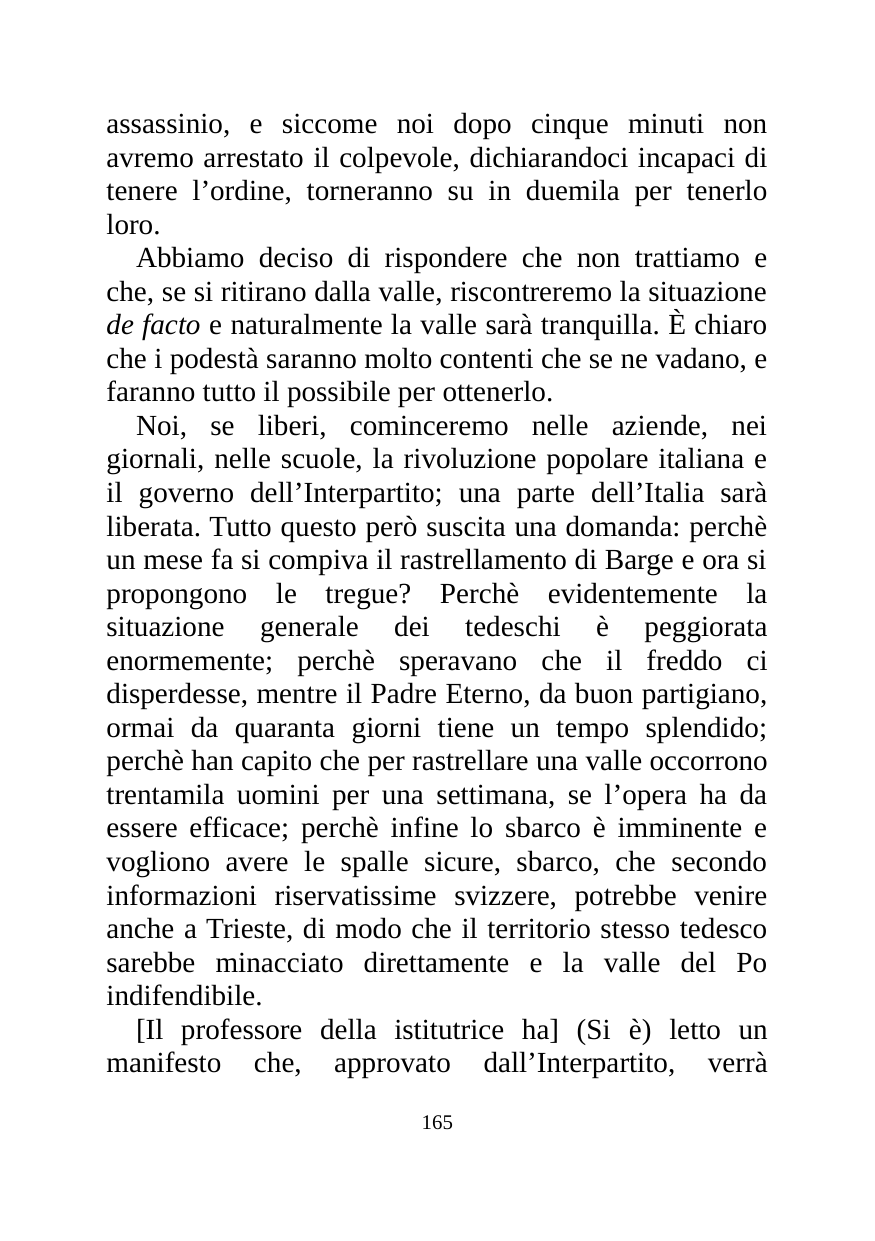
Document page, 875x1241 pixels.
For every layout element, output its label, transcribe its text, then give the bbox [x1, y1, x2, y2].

text assassinio, e siccome noi dopo cinque minuti non avremo arrestato il colpevole, dichiarandoci incapaci di tenere l’ordine, torneranno su in duemila per tenerlo loro. [106, 106, 768, 240]
text [Il professore della istitutrice ha] (Si è) letto un manifesto che, approvato dall’Interpartito, verrà [106, 1012, 768, 1079]
text Abbiamo deciso di rispondere che non trattiamo e che, se si ritirano dalla valle, riscontreremo la situazione de facto e naturalmente la valle sarà tranquilla. È chiaro che i podestà saranno molto contenti che se ne vadano, e faranno tutto il possibile per ottenerlo. [106, 240, 768, 408]
text Noi, se liberi, cominceremo nelle aziende, nei giornali, nelle scuole, la rivoluzione popolare italiana e il governo dell’Interpartito; una parte dell’Italia sarà liberata. Tutto questo però suscita una domanda: perchè un mese fa si compiva il rastrellamento di Barge e ora si propongono le tregue? Perchè evidentemente la situazione generale dei tedeschi è peggiorata enormemente; perchè speravano che il freddo ci disperdesse, mentre il Padre Eterno, da buon partigiano, ormai da quaranta giorni tiene un tempo splendido; perchè han capito che per rastrellare una valle occorrono trentamila uomini per una settimana, se l’opera ha da essere efficace; perchè infine lo sbarco è imminente e vogliono avere le spalle sicure, sbarco, che secondo informazioni riservatissime svizzere, potrebbe venire anche a Trieste, di modo che il territorio stesso tedesco sarebbe minacciato direttamente e la valle del Po indifendibile. [106, 408, 768, 1012]
